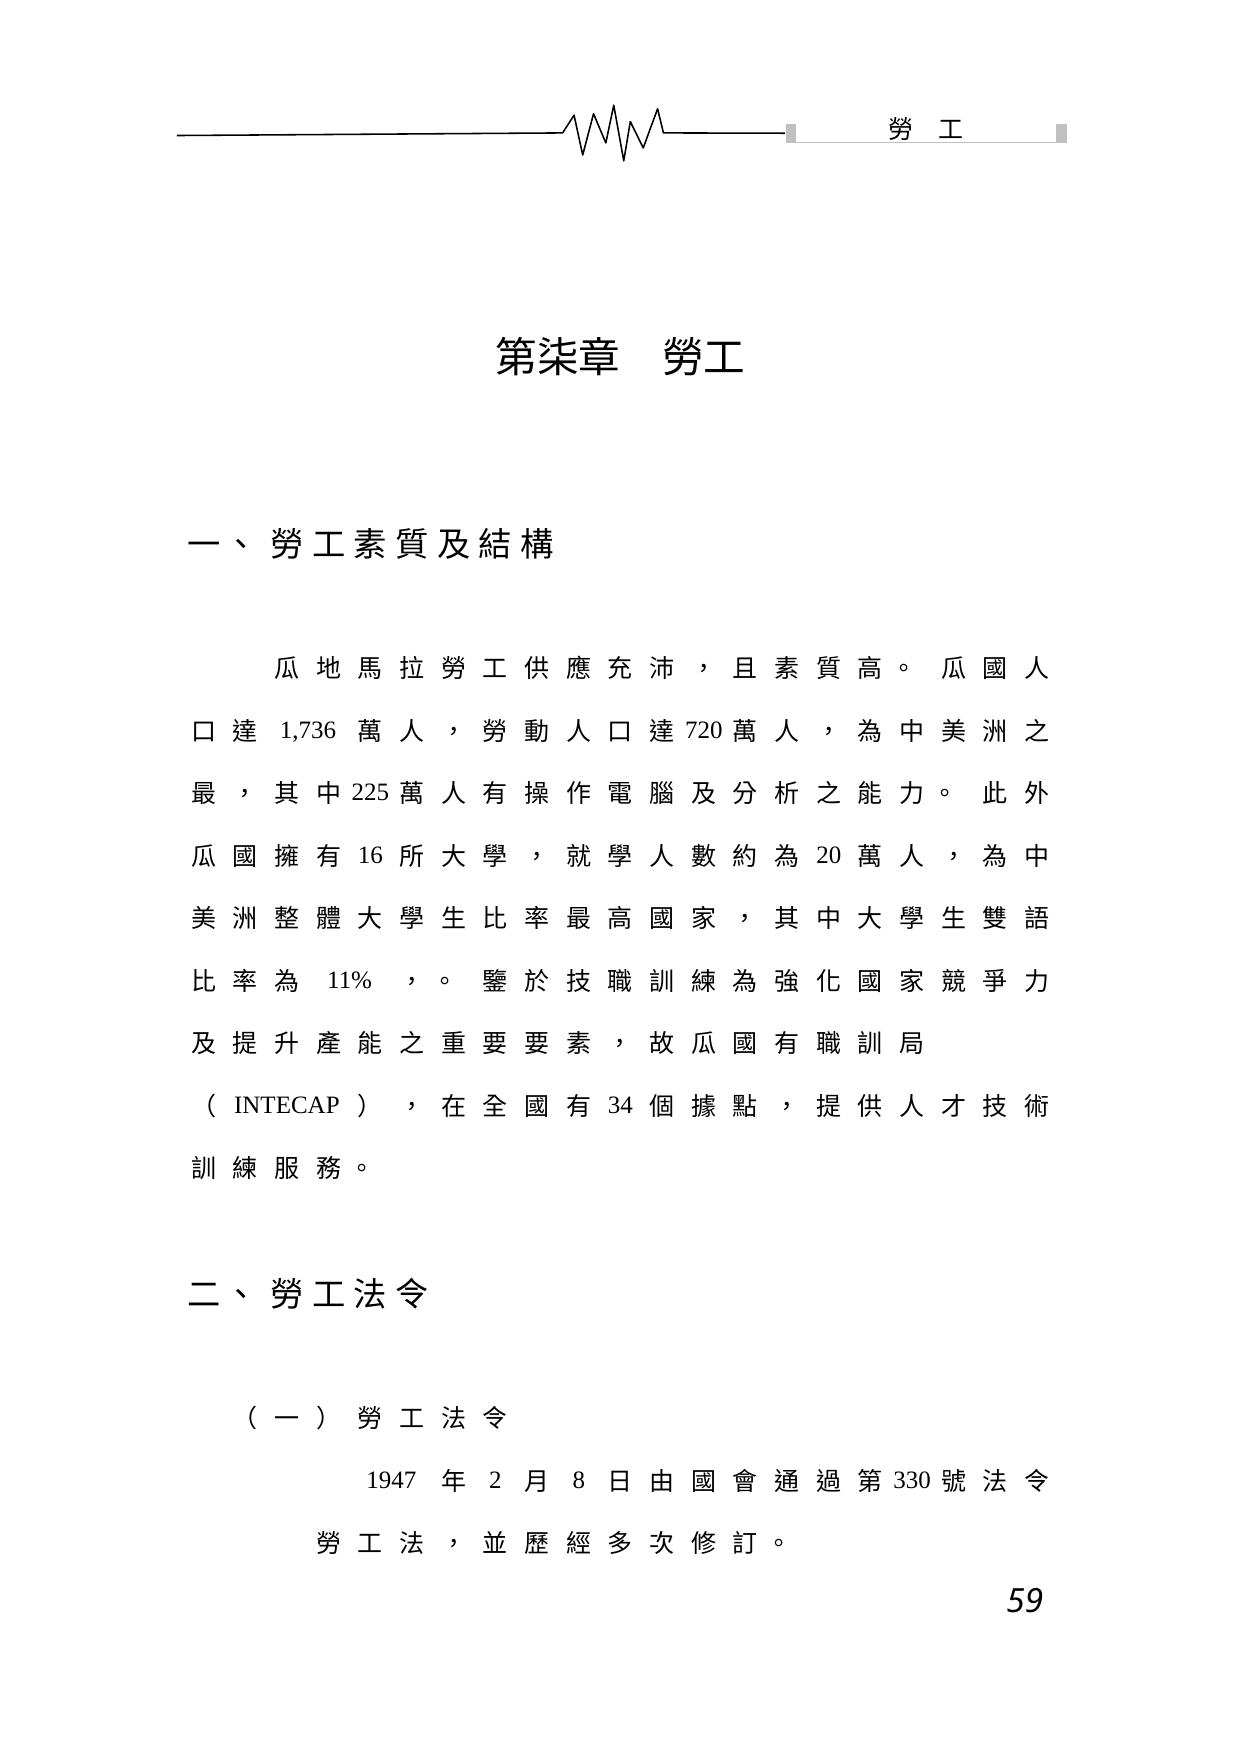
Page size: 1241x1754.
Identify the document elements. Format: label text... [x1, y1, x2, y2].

text 第柒章 勞工 [183, 313, 1058, 375]
text 二、勞工法令 [183, 1250, 1058, 1313]
text 瓜地馬拉勞工供應充沛，且素質高。瓜國人口達1,736萬人，勞動人口達720萬人，為中美洲之最，其中225萬人有操作電腦及分析之能力。此外瓜國擁有16所大學，就學人數約為20萬人，為中美洲整體大學生比率最高國家，其中大學生雙語比率為11%，。鑒於技職訓練為強化國家競爭力及提升產能之重要要素，故瓜國有職訓局（INTECAP），在全國有34個據點，提供人才技術訓練服務。 [183, 625, 1058, 1188]
text （一）勞工法令 [207, 1375, 1058, 1438]
text 一、勞工素質及結構 [183, 500, 1058, 563]
text 1947年2月8日由國會通過第330號法令勞工法，並歷經多次修訂。 [281, 1438, 1058, 1563]
